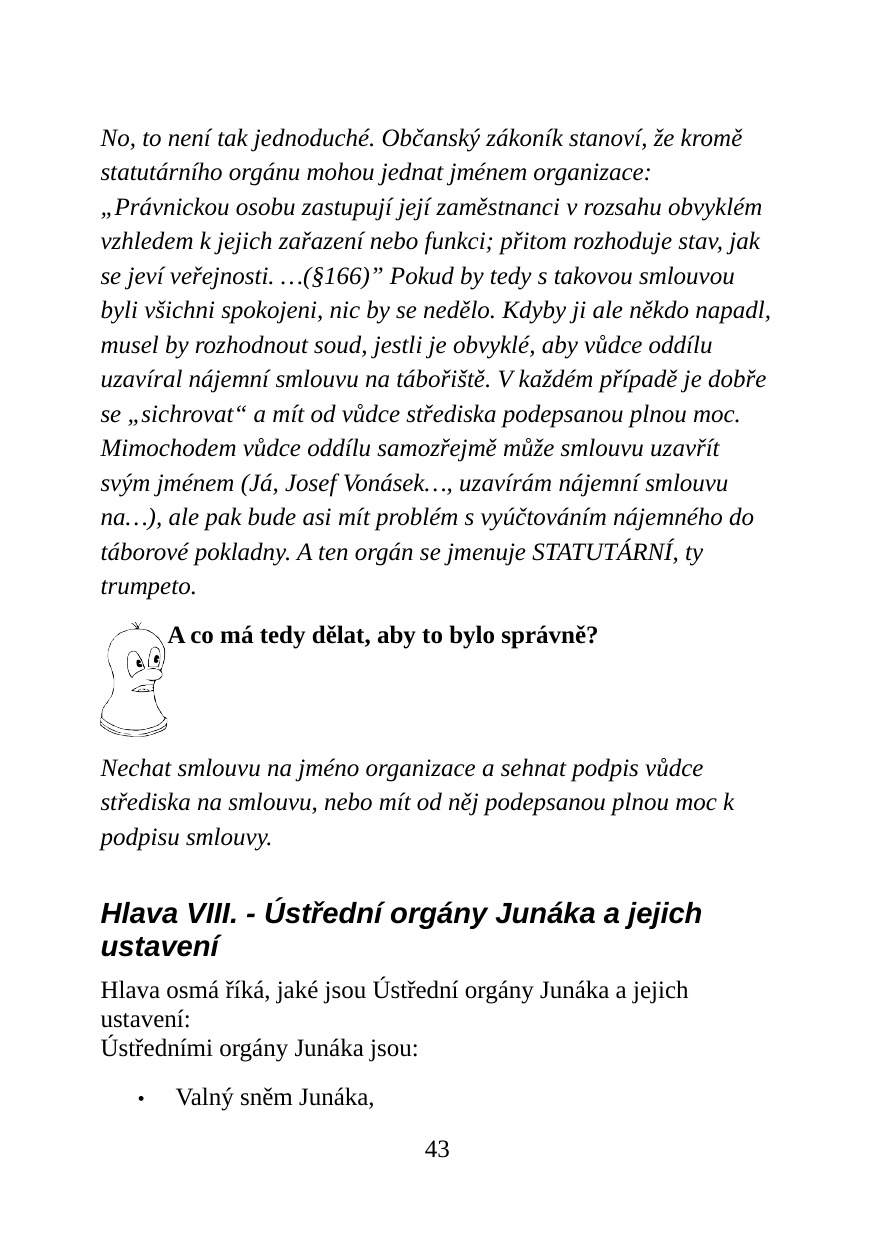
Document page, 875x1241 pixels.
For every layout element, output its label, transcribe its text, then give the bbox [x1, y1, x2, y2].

subtitle Hlava VIII. - Ústřední orgány Junáka a jejich ustavení [100, 896, 774, 963]
text Ústředními orgány Junáka jsou: [100, 1033, 774, 1062]
text Hlava osmá říká, jaké jsou Ústřední orgány Junáka a jejich ustavení: [100, 975, 774, 1033]
text [100, 74, 774, 102]
text No, to není tak jednoduché. Občanský zákoník stanoví, že kromě statutárního orgánu mohou jednat jménem organizace: „Právnickou osobu zastupují její zaměstnanci v rozsahu obvyklém vzhledem k jejich zařazení nebo funkci; přitom rozhoduje stav, jak se jeví veřejnosti. …(§166)” Pokud by tedy s takovou smlouvou byli všichni spokojeni, nic by se nedělo. Kdyby ji ale někdo napadl, musel by rozhodnout soud, jestli je obvyklé, aby vůdce oddílu uzavíral nájemní smlouvu na tábořiště. V každém případě je dobře se „sichrovat“ a mít od vůdce střediska podepsanou plnou moc. Mimochodem vůdce oddílu samozřejmě může smlouvu uzavřít svým jménem (Já, Josef Vonásek…, uzavírám nájemní smlouvu na…), ale pak bude asi mít problém s vyúčtováním nájemného do táborové pokladny. A ten orgán se jmenuje STATUTÁRNÍ, ty trumpeto. [100, 123, 774, 600]
list Valný sněm Junáka, [138, 1082, 774, 1111]
text A co má tedy dělat, aby to bylo správně? [100, 620, 774, 683]
text Nechat smlouvu na jméno organizace a sehnat podpis vůdce střediska na smlouvu, nebo mít od něj podepsanou plnou moc k podpisu smlouvy. [100, 753, 774, 850]
